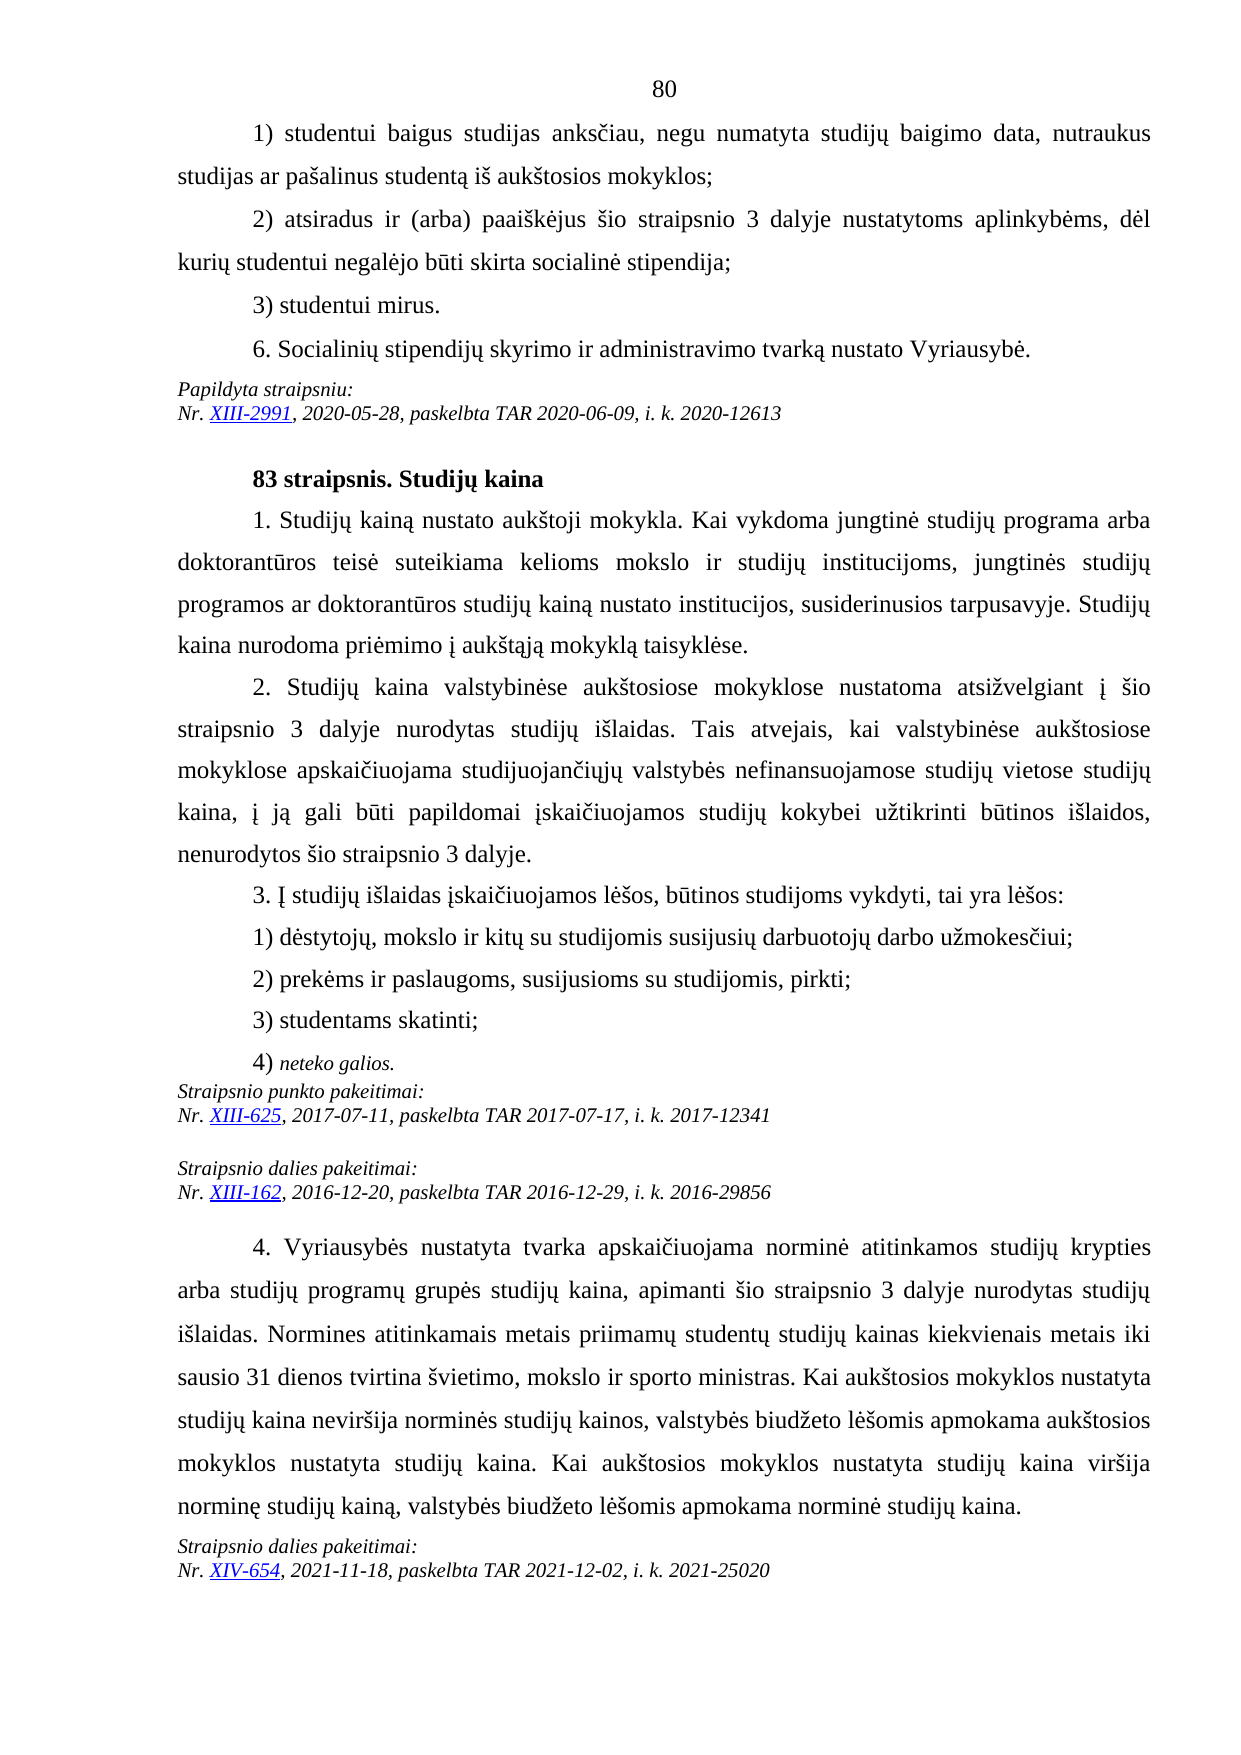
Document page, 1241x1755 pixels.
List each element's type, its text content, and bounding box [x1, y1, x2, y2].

text 3) studentams skatinti; [177, 995, 1152, 1037]
text 3. Į studijų išlaidas įskaičiuojamos lėšos, būtinos studijoms vykdyti, tai yra lėšos: [177, 870, 1152, 912]
text 3) studentui mirus. [177, 291, 1152, 319]
text 1. Studijų kainą nustato aukštoji mokykla. Kai vykdoma jungtinė studijų programa arba doktorantūros teisė suteikiama kelioms mokslo ir studijų institucijoms, jungtinės studijų programos ar doktorantūros studijų kainą nustato institucijos, susiderinusios tarpusavyje. Studijų kaina nurodoma priėmimo į aukštąją mokyklą taisyklėse. [177, 495, 1152, 662]
text Nr. XIV-654, 2021-11-18, paskelbta TAR 2021-12-02, i. k. 2021-25020 [177, 1558, 1152, 1582]
text Straipsnio dalies pakeitimai: [177, 1156, 1152, 1180]
text Papildyta straipsniu: [177, 377, 1152, 401]
text Nr. XIII-2991, 2020-05-28, paskelbta TAR 2020-06-09, i. k. 2020-12613 [177, 401, 1152, 425]
text 2) prekėms ir paslaugoms, susijusioms su studijomis, pirkti; [177, 954, 1152, 995]
text 83 straipsnis. Studijų kaina [177, 454, 1152, 495]
text 1) studentui baigus studijas anksčiau, negu numatyta studijų baigimo data, nutraukus studijas ar pašalinus studentą iš aukštosios mokyklos; [177, 118, 1152, 190]
text 4) neteko galios. [177, 1037, 1152, 1079]
text 6. Socialinių stipendijų skyrimo ir administravimo tvarką nustato Vyriausybė. [177, 334, 1152, 362]
text Nr. XIII-162, 2016-12-20, paskelbta TAR 2016-12-29, i. k. 2016-29856 [177, 1180, 1152, 1204]
text 4. Vyriausybės nustatyta tvarka apskaičiuojama norminė atitinkamos studijų krypties arba studijų programų grupės studijų kaina, apimanti šio straipsnio 3 dalyje nurodytas studijų išlaidas. Normines atitinkamais metais priimamų studentų studijų kainas kiekvienais metais iki sausio 31 dienos tvirtina švietimo, mokslo ir sporto ministras. Kai aukštosios mokyklos nustatyta studijų kaina neviršija norminės studijų kainos, valstybės biudžeto lėšomis apmokama aukštosios mokyklos nustatyta studijų kaina. Kai aukštosios mokyklos nustatyta studijų kaina viršija norminę studijų kainą, valstybės biudžeto lėšomis apmokama norminė studijų kaina. [177, 1232, 1152, 1520]
text Straipsnio punkto pakeitimai: [177, 1079, 1152, 1103]
text Nr. XIII-625, 2017-07-11, paskelbta TAR 2017-07-17, i. k. 2017-12341 [177, 1103, 1152, 1127]
text Straipsnio dalies pakeitimai: [177, 1534, 1152, 1558]
text 1) dėstytojų, mokslo ir kitų su studijomis susijusių darbuotojų darbo užmokesčiui; [177, 912, 1152, 954]
text 2. Studijų kaina valstybinėse aukštosiose mokyklose nustatoma atsižvelgiant į šio straipsnio 3 dalyje nurodytas studijų išlaidas. Tais atvejais, kai valstybinėse aukštosiose mokyklose apskaičiuojama studijuojančiųjų valstybės nefinansuojamose studijų vietose studijų kaina, į ją gali būti papildomai įskaičiuojamos studijų kokybei užtikrinti būtinos išlaidos, nenurodytos šio straipsnio 3 dalyje. [177, 662, 1152, 870]
text 2) atsiradus ir (arba) paaiškėjus šio straipsnio 3 dalyje nustatytoms aplinkybėms, dėl kurių studentui negalėjo būti skirta socialinė stipendija; [177, 204, 1152, 276]
